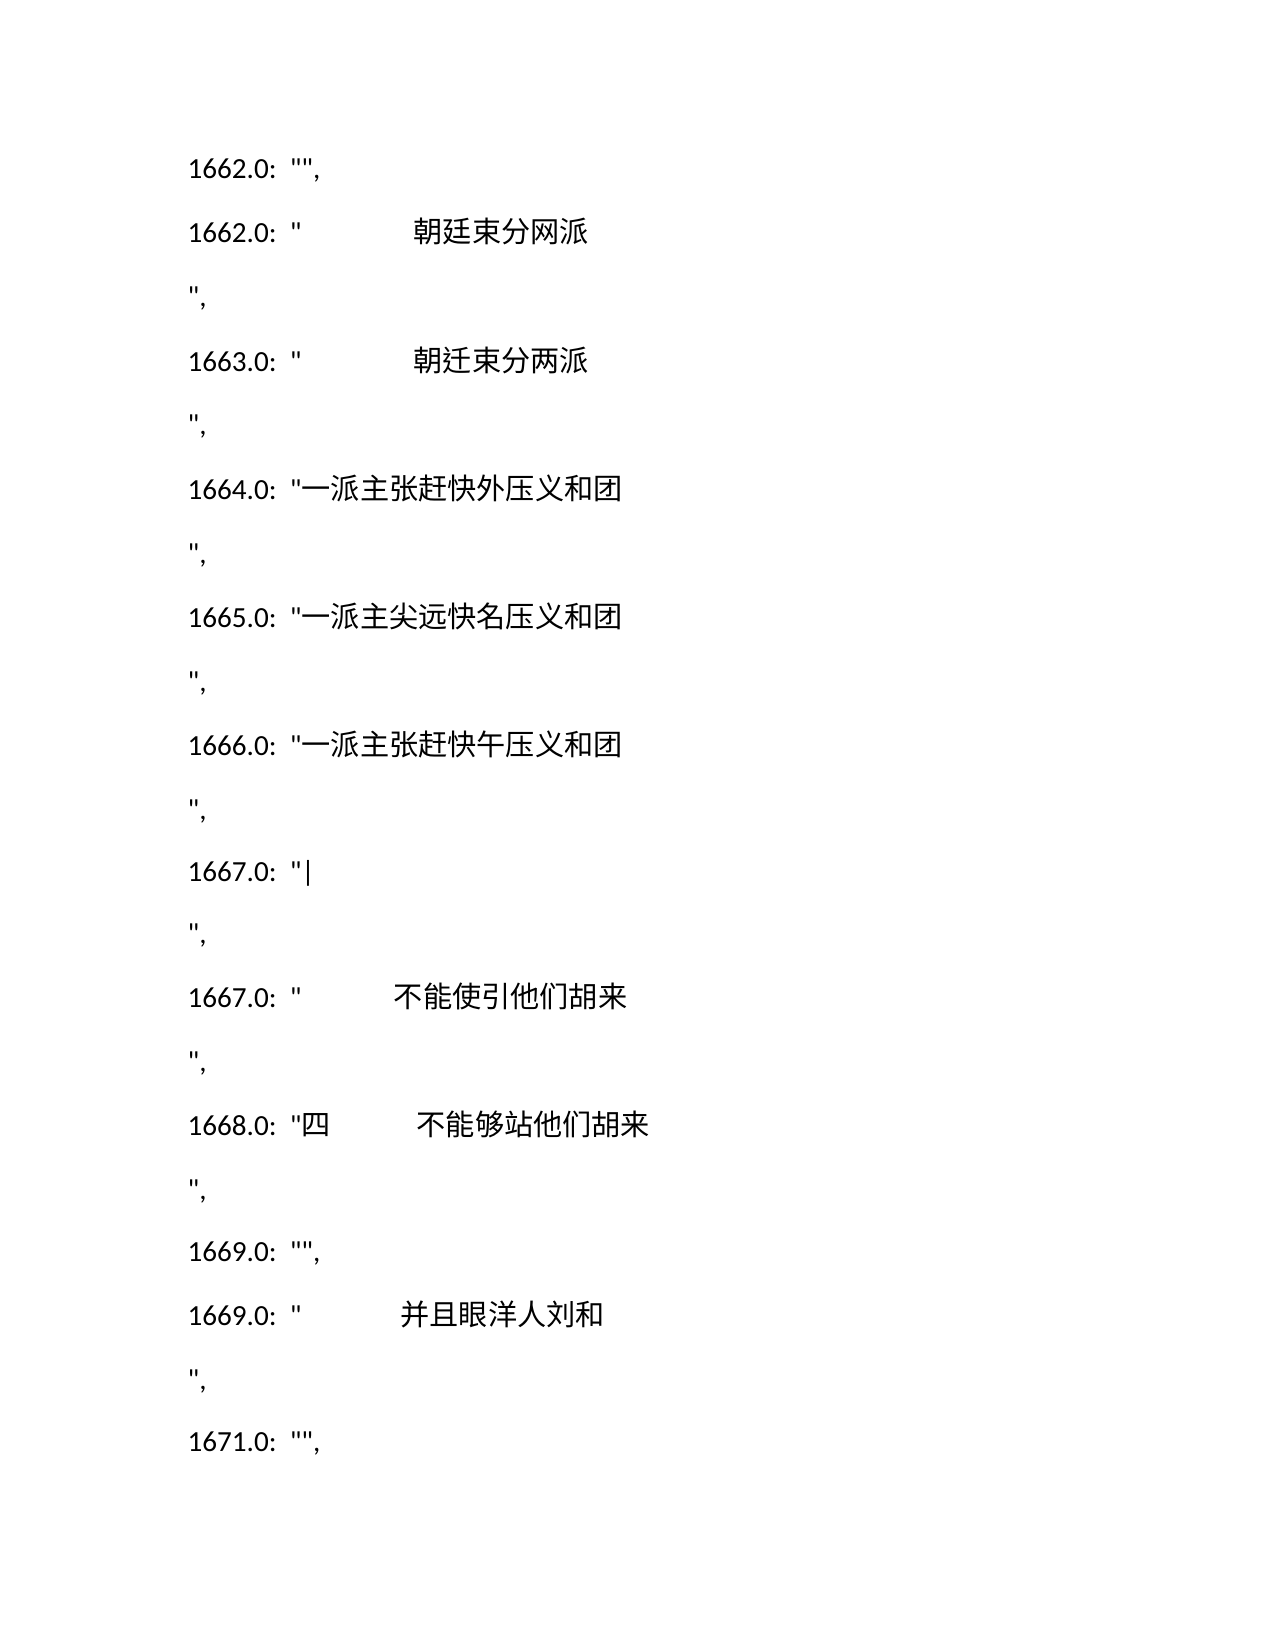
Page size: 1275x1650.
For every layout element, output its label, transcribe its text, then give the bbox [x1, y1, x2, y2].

text 1667.0: "| [187, 853, 1087, 888]
text ", [187, 535, 1087, 570]
text 1662.0: "", [187, 150, 1087, 186]
text ", [187, 1043, 1087, 1078]
text 1663.0: " 朝迁束分两派 [187, 340, 1087, 380]
text ", [187, 663, 1087, 698]
text 1667.0: " 不能使引他们胡来 [187, 976, 1087, 1016]
text 1664.0: "一派主张赶快外压义和团 [187, 468, 1087, 508]
text 1669.0: " 并且眼洋人刘和 [187, 1295, 1087, 1334]
text ", [187, 1361, 1087, 1397]
text ", [187, 915, 1087, 950]
text 1662.0: " 朝廷束分网派 [187, 212, 1087, 251]
text ", [187, 791, 1087, 827]
text ", [187, 1171, 1087, 1207]
text 1669.0: "", [187, 1233, 1087, 1268]
text 1671.0: "", [187, 1423, 1087, 1458]
text 1668.0: "四 不能够站他们胡来 [187, 1105, 1087, 1144]
text ", [187, 278, 1087, 314]
text ", [187, 406, 1087, 442]
text 1666.0: "一派主张赶快午压义和团 [187, 725, 1087, 764]
text 1665.0: "一派主尖远快名压义和团 [187, 596, 1087, 636]
